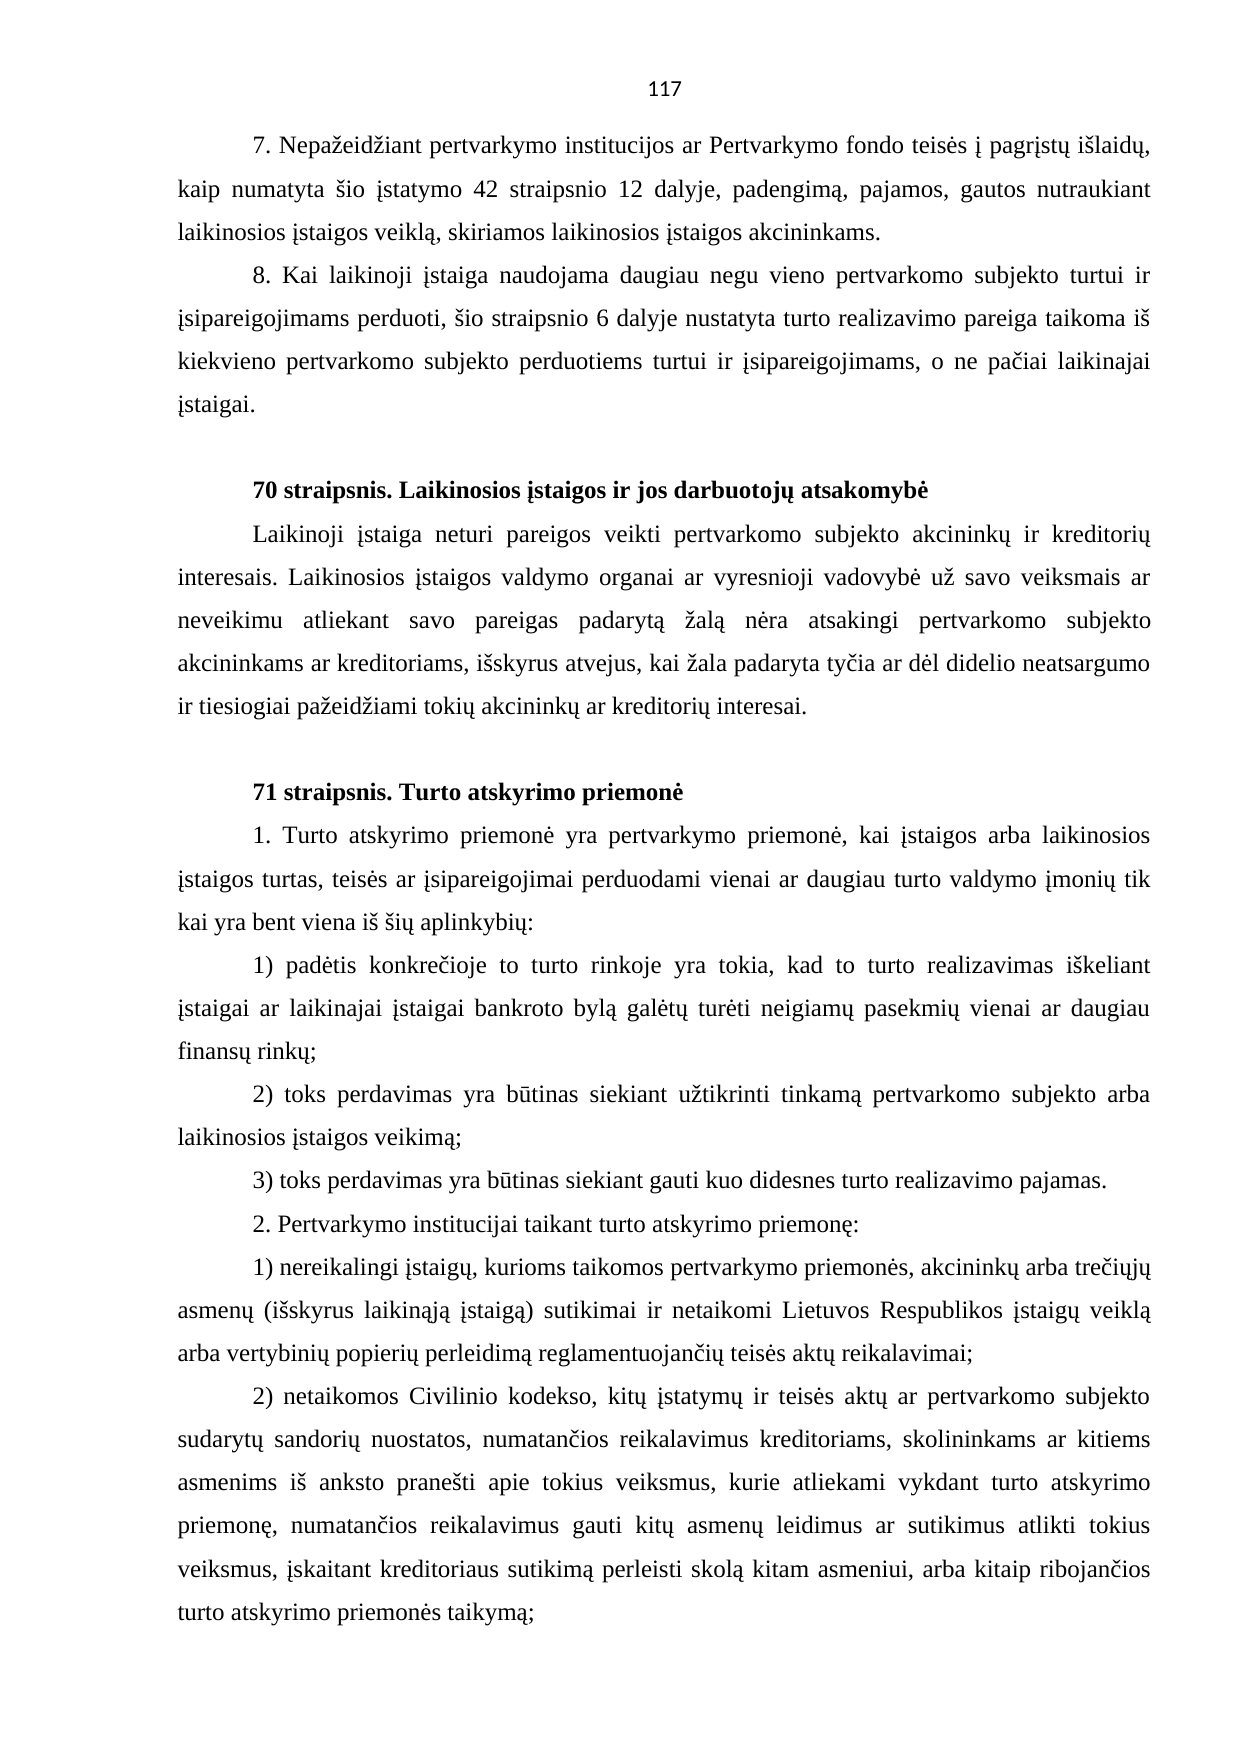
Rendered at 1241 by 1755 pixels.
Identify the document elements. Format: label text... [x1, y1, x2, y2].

text 70 straipsnis. Laikinosios įstaigos ir jos darbuotojų atsakomybė [177, 476, 1152, 504]
text 1) padėtis konkrečioje to turto rinkoje yra tokia, kad to turto realizavimas iškeliant įstaigai ar laikinajai įstaigai bankroto bylą galėtų turėti neigiamų pasekmių vienai ar daugiau finansų rinkų; [177, 950, 1152, 1065]
text 71 straipsnis. Turto atskyrimo priemonė [177, 777, 1152, 806]
text 8. Kai laikinoji įstaiga naudojama daugiau negu vieno pertvarkomo subjekto turtui ir įsipareigojimams perduoti, šio straipsnio 6 dalyje nustatyta turto realizavimo pareiga taikoma iš kiekvieno pertvarkomo subjekto perduotiems turtui ir įsipareigojimams, o ne pačiai laikinajai įstaigai. [177, 260, 1152, 418]
text 2. Pertvarkymo institucijai taikant turto atskyrimo priemonę: [177, 1209, 1152, 1237]
text Laikinoji įstaiga neturi pareigos veikti pertvarkomo subjekto akcininkų ir kreditorių interesais. Laikinosios įstaigos valdymo organai ar vyresnioji vadovybė už savo veiksmais ar neveikimu atliekant savo pareigas padarytą žalą nėra atsakingi pertvarkomo subjekto akcininkams ar kreditoriams, išskyrus atvejus, kai žala padaryta tyčia ar dėl didelio neatsargumo ir tiesiogiai pažeidžiami tokių akcininkų ar kreditorių interesai. [177, 519, 1152, 720]
text 1. Turto atskyrimo priemonė yra pertvarkymo priemonė, kai įstaigos arba laikinosios įstaigos turtas, teisės ar įsipareigojimai perduodami vienai ar daugiau turto valdymo įmonių tik kai yra bent viena iš šių aplinkybių: [177, 821, 1152, 936]
text 3) toks perdavimas yra būtinas siekiant gauti kuo didesnes turto realizavimo pajamas. [177, 1166, 1152, 1194]
text 1) nereikalingi įstaigų, kurioms taikomos pertvarkymo priemonės, akcininkų arba trečiųjų asmenų (išskyrus laikinąją įstaigą) sutikimai ir netaikomi Lietuvos Respublikos įstaigų veiklą arba vertybinių popierių perleidimą reglamentuojančių teisės aktų reikalavimai; [177, 1252, 1152, 1367]
text 2) toks perdavimas yra būtinas siekiant užtikrinti tinkamą pertvarkomo subjekto arba laikinosios įstaigos veikimą; [177, 1079, 1152, 1151]
text 2) netaikomos Civilinio kodekso, kitų įstatymų ir teisės aktų ar pertvarkomo subjekto sudarytų sandorių nuostatos, numatančios reikalavimus kreditoriams, skolininkams ar kitiems asmenims iš anksto pranešti apie tokius veiksmus, kurie atliekami vykdant turto atskyrimo priemonę, numatančios reikalavimus gauti kitų asmenų leidimus ar sutikimus atlikti tokius veiksmus, įskaitant kreditoriaus sutikimą perleisti skolą kitam asmeniui, arba kitaip ribojančios turto atskyrimo priemonės taikymą; [177, 1381, 1152, 1626]
text 7. Nepažeidžiant pertvarkymo institucijos ar Pertvarkymo fondo teisės į pagrįstų išlaidų, kaip numatyta šio įstatymo 42 straipsnio 12 dalyje, padengimą, pajamos, gautos nutraukiant laikinosios įstaigos veiklą, skiriamos laikinosios įstaigos akcininkams. [177, 131, 1152, 246]
